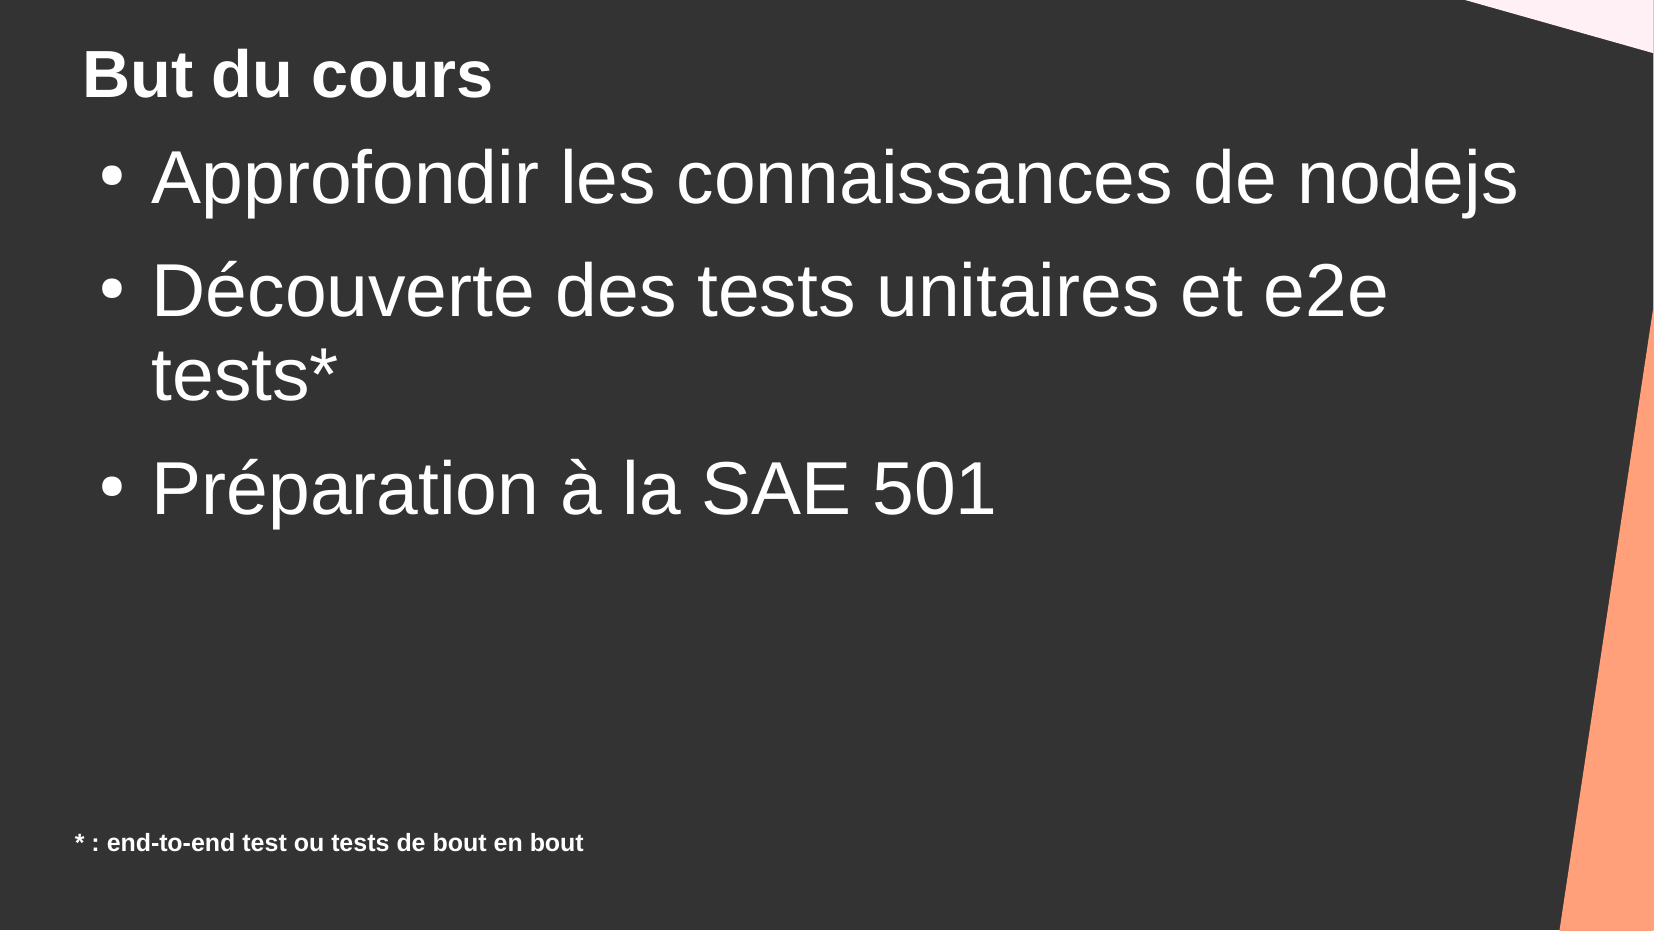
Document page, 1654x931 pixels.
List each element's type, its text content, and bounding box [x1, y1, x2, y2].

text_box * : end-to-end test ou tests de bout en bout [60, 821, 1546, 906]
title But du cours [82, 36, 1571, 122]
text_box [1465, 0, 1654, 54]
text_box [1559, 302, 1654, 931]
list Approfondir les connaissances de nodejs Découverte des tests unitaires et e2e tests* Préparation à la SAE 501 [80, 135, 1559, 626]
